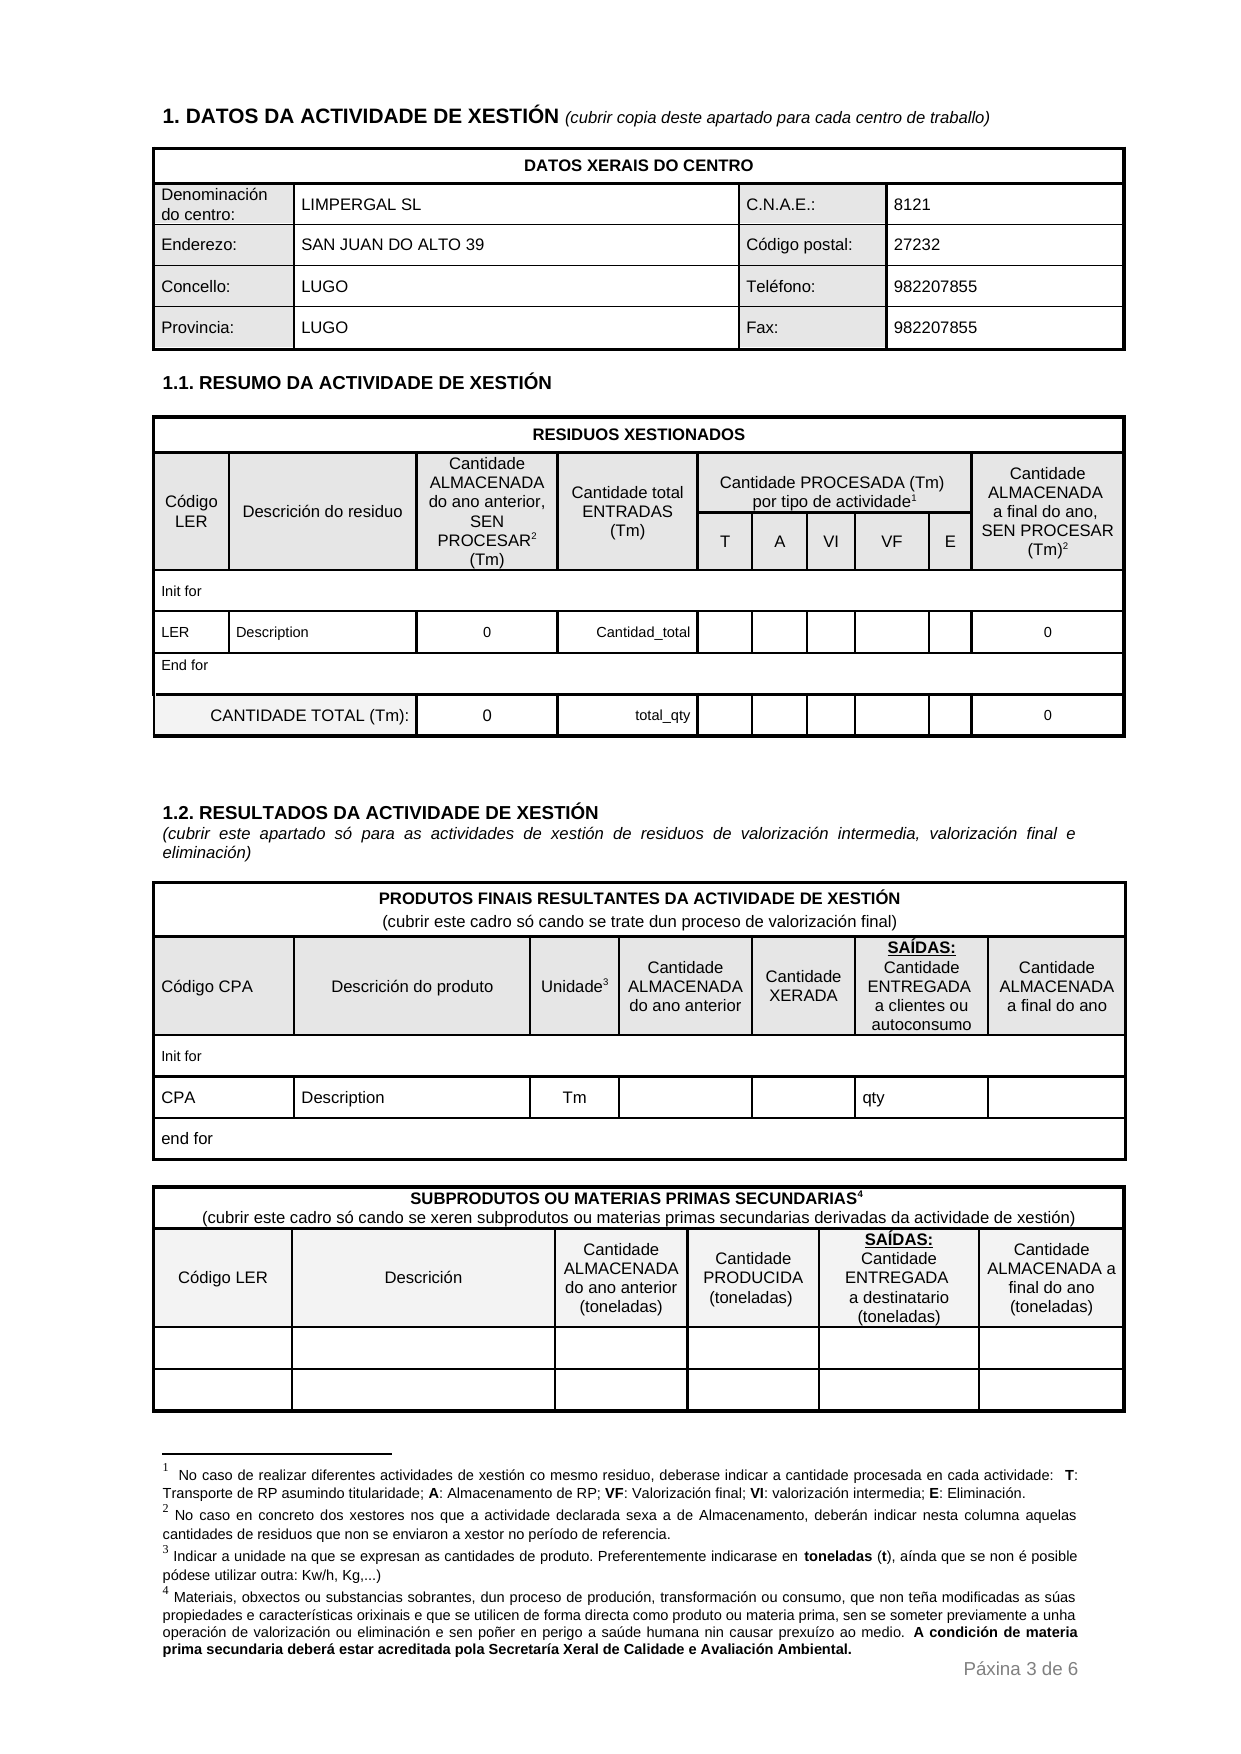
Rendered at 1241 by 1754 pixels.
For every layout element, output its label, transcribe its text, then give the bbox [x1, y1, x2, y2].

table_cell A [753, 514, 806, 569]
text 1. DATOS DA ACTIVIDADE DE XESTIÓN (cubrir copia deste apartado para cada centro de traballo) [162, 103, 1078, 127]
table_cell [556, 1328, 686, 1367]
table_header DATOS XERAIS DO CENTRO [155, 150, 1122, 182]
table_cell [753, 1078, 854, 1117]
table_cell 0 [418, 612, 556, 652]
table_cell Descrición do residuo [230, 454, 415, 569]
table_cell Tm [531, 1078, 618, 1117]
table_cell E [930, 514, 970, 569]
table_header PRODUTOS FINAIS RESULTANTES DA ACTIVIDADE DE XESTIÓN (cubrir este cadro só cando se trate dun proceso de valorización final) [155, 884, 1124, 935]
table_cell Código postal: [740, 225, 885, 265]
table_cell Denominación do centro: [155, 185, 293, 223]
table_cell Init for [155, 1036, 1124, 1075]
table_cell SAN JUAN DO ALTO 39 [295, 225, 738, 265]
table_cell [930, 696, 970, 734]
table_cell Cantidade ALMACENADA do ano anterior (toneladas) [556, 1230, 686, 1326]
table_cell LUGO [295, 266, 738, 306]
table_cell [689, 1370, 818, 1409]
table_cell [753, 612, 806, 652]
table_cell Cantidad_total [559, 612, 696, 652]
table_cell [808, 696, 854, 734]
text 1.1. RESUMO DA ACTIVIDADE DE XESTIÓN [162, 372, 1078, 394]
table_cell 27232 [888, 225, 1122, 265]
table_cell Fax: [740, 307, 885, 347]
table_cell Cantidade ALMACENADA do ano anterior [620, 938, 751, 1034]
table_cell [980, 1370, 1122, 1409]
table_cell Cantidade ALMACENADA do ano anterior, SEN PROCESAR2 (Tm) [418, 454, 556, 569]
table_cell [620, 1078, 751, 1117]
table_cell [155, 1370, 291, 1409]
table_cell [689, 1328, 818, 1367]
table_cell Description [295, 1078, 529, 1117]
table_cell T [699, 514, 751, 569]
table_cell C.N.A.E.: [740, 185, 885, 223]
table_cell Cantidade PROCESADA (Tm) por tipo de actividade [699, 454, 970, 511]
table_cell [980, 1328, 1122, 1367]
table_cell 982207855 [888, 307, 1122, 347]
table_cell [753, 696, 806, 734]
table_cell VF [856, 514, 928, 569]
table_cell [820, 1370, 978, 1409]
table_cell CPA [155, 1078, 293, 1117]
table_cell Descrición [293, 1230, 554, 1326]
table_cell Enderezo: [155, 225, 293, 265]
table_cell [820, 1328, 978, 1367]
table_cell Cantidade ALMACENADA a final do ano, SEN PROCESAR (Tm) [973, 454, 1122, 569]
table_cell [699, 696, 751, 734]
text 1.2. RESULTADOS DA ACTIVIDADE DE XESTIÓN [162, 802, 1078, 824]
table_cell Cantidade ALMACENADA a final do ano [989, 938, 1124, 1034]
table_header SUBPRODUTOS OU MATERIAS PRIMAS SECUNDARIAS (cubrir este cadro só cando se xeren subprodutos ou materias primas secundarias derivadas da actividade de xestión) [155, 1189, 1122, 1227]
table_cell [556, 1370, 686, 1409]
table_cell [699, 612, 751, 652]
table_cell Código CPA [155, 938, 293, 1034]
table_cell [989, 1078, 1124, 1117]
table_cell LUGO [295, 307, 738, 347]
table_cell Concello: [155, 266, 293, 306]
table_cell Teléfono: [740, 266, 885, 306]
table_cell [856, 612, 928, 652]
table_cell 8121 [888, 185, 1122, 223]
table_cell Cantidade XERADA [753, 938, 854, 1034]
table_cell SAÍDAS: Cantidade ENTREGADA a clientes ou autoconsumo [856, 938, 987, 1034]
table_cell LIMPERGAL SL [295, 185, 738, 223]
table_cell Código LER [155, 1230, 291, 1326]
table_cell LER [155, 612, 228, 652]
table_cell Provincia: [155, 307, 293, 347]
table_cell 0 [973, 612, 1122, 652]
table_cell End for [155, 654, 1122, 693]
table_cell 0 [418, 696, 556, 734]
table_cell VI [808, 514, 854, 569]
table_cell total_qty [559, 696, 696, 734]
table_cell [856, 696, 928, 734]
table_cell Descrición do produto [295, 938, 529, 1034]
table_cell CANTIDADE TOTAL (Tm): [155, 694, 415, 734]
table_cell 982207855 [888, 266, 1122, 306]
table_cell Cantidade ALMACENADA a final do ano (toneladas) [980, 1230, 1122, 1326]
table_cell SAÍDAS: Cantidade ENTREGADA a destinatario (toneladas) [820, 1230, 978, 1326]
table_header RESIDUOS XESTIONADOS [155, 419, 1122, 451]
table_cell Código LER [155, 454, 228, 569]
table_cell 0 [973, 696, 1122, 734]
table_cell [293, 1370, 554, 1409]
table_cell qty [856, 1078, 987, 1117]
table_cell [930, 612, 970, 652]
table_cell Description [230, 612, 415, 652]
table_cell Cantidade total ENTRADAS (Tm) [559, 454, 696, 569]
table_cell Init for [155, 571, 1122, 610]
table_cell [808, 612, 854, 652]
table_cell end for [155, 1119, 1124, 1158]
text (cubrir este apartado só para as actividades de xestión de residuos de valorización intermedia, valorización final e eliminación) [162, 824, 1078, 862]
table_cell Cantidade PRODUCIDA (toneladas) [689, 1230, 818, 1326]
table_cell Unidade [531, 938, 618, 1034]
table_cell [293, 1328, 554, 1367]
table_cell [155, 1328, 291, 1367]
